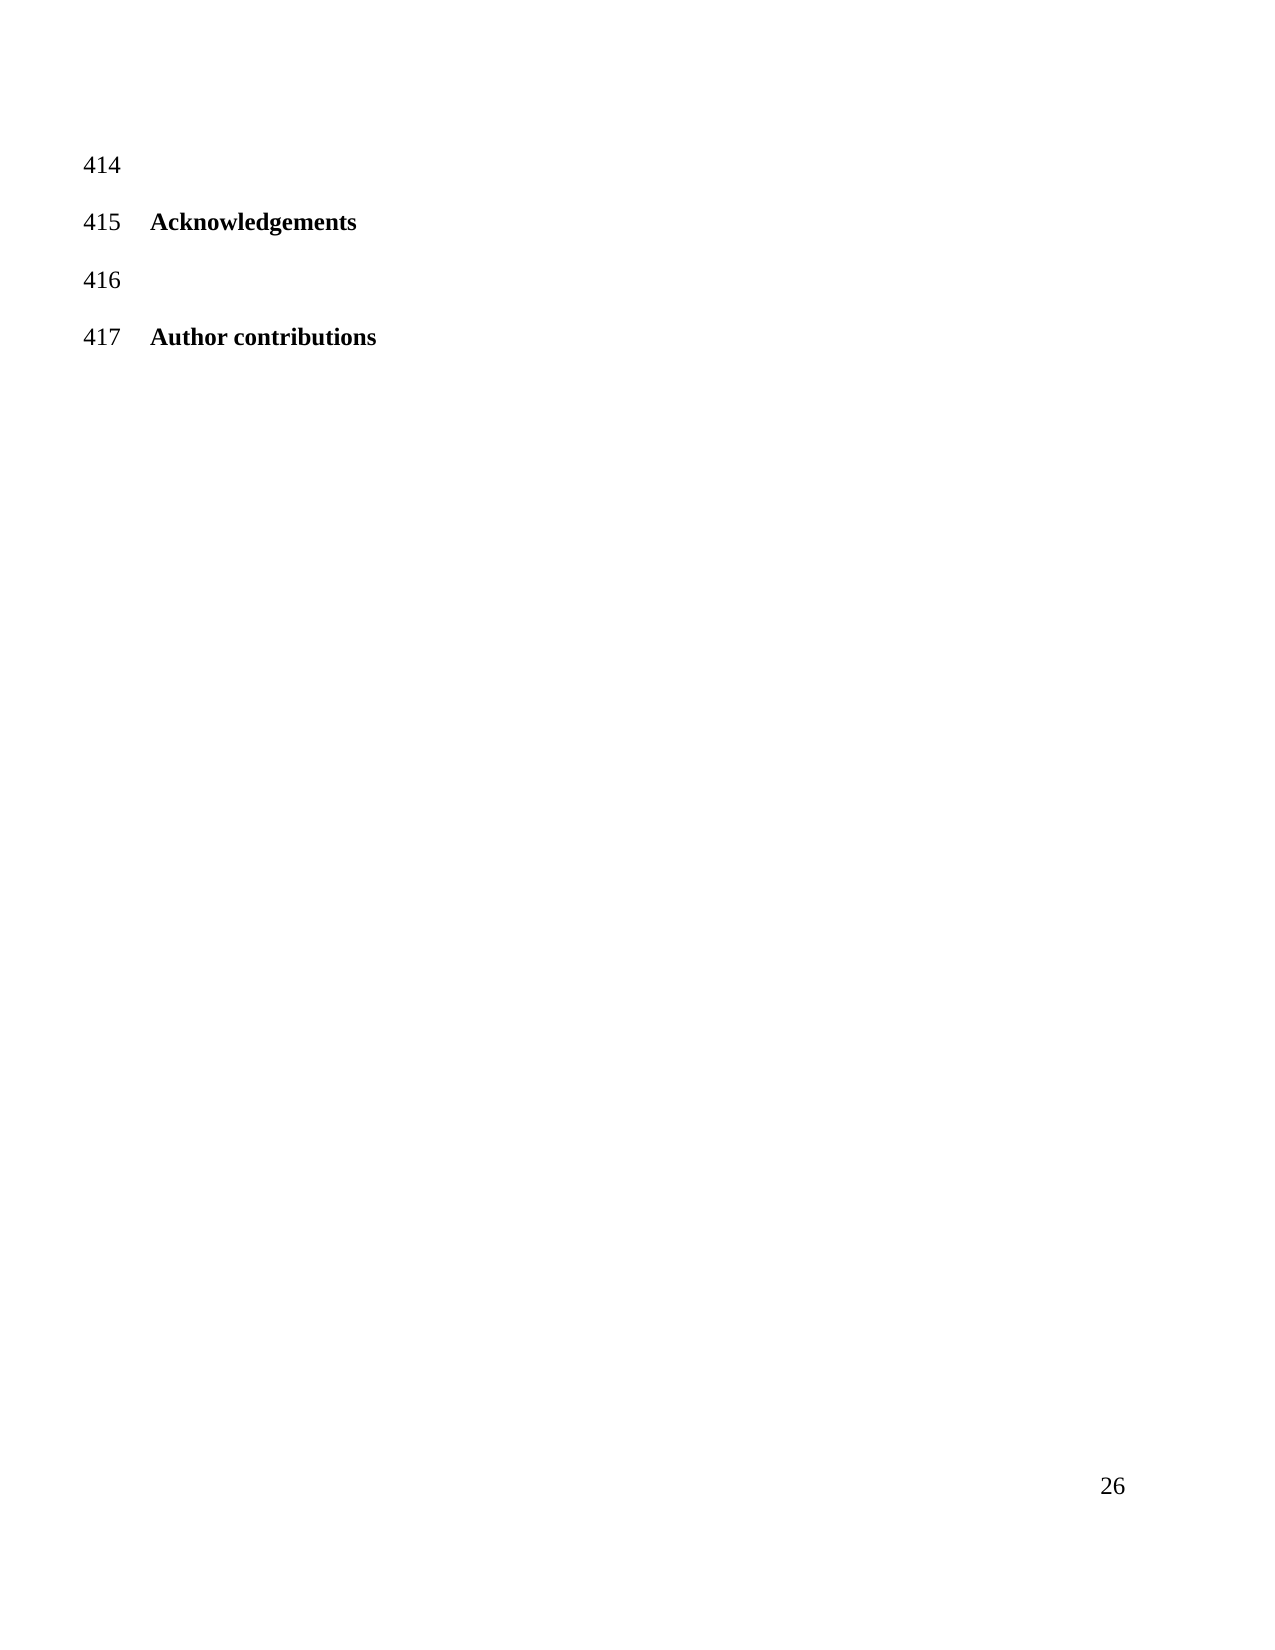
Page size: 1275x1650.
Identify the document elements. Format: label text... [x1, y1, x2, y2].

text Acknowledgements [150, 207, 1125, 236]
text Author contributions [150, 322, 1125, 351]
